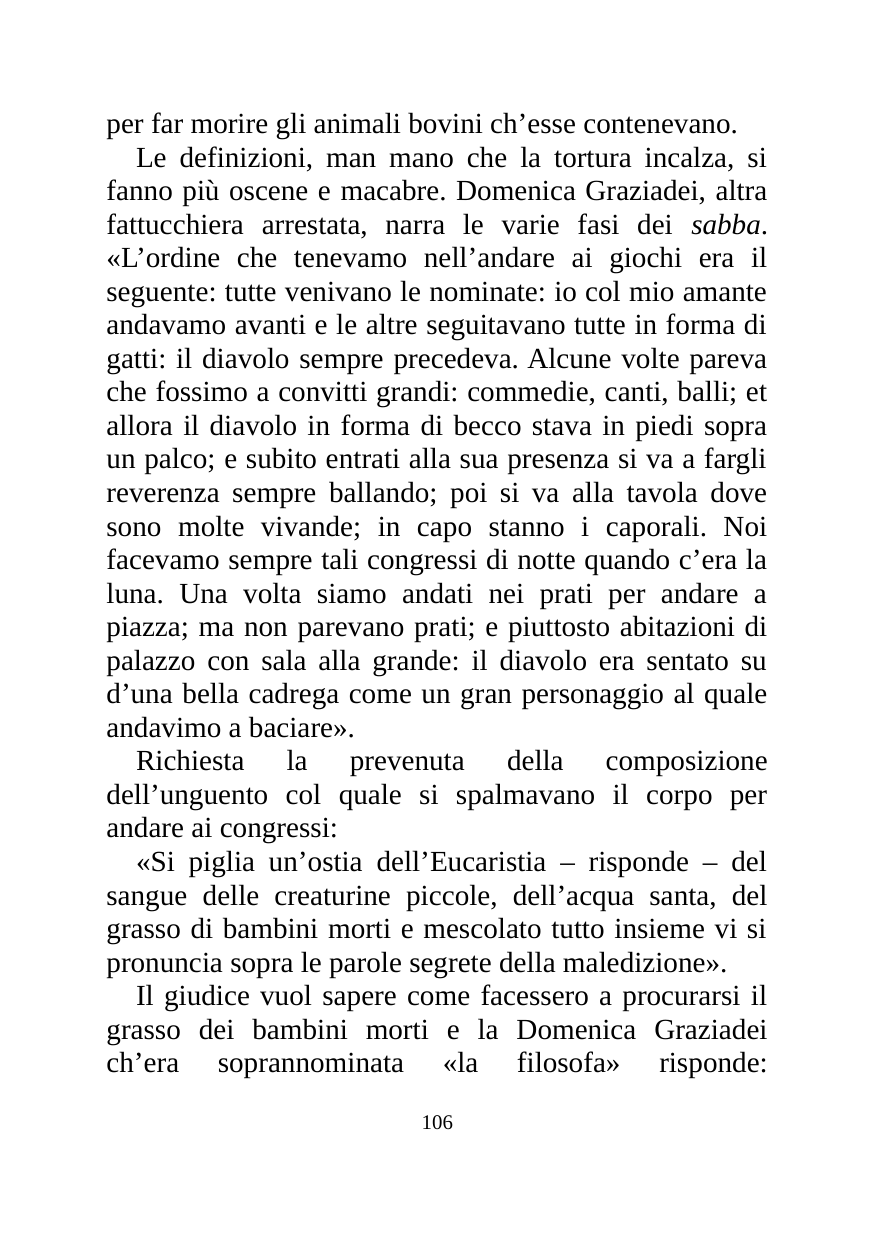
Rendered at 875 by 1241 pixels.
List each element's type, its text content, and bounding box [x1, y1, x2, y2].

text Le definizioni, man mano che la tortura incalza, si fanno più oscene e macabre. Domenica Graziadei, altra fattucchiera arrestata, narra le varie fasi dei sabba. «L’ordine che tenevamo nell’andare ai giochi era il seguente: tutte venivano le nominate: io col mio amante andavamo avanti e le altre seguitavano tutte in forma di gatti: il diavolo sempre precedeva. Alcune volte pareva che fossimo a convitti grandi: commedie, canti, balli; et allora il diavolo in forma di becco stava in piedi sopra un palco; e subito entrati alla sua presenza si va a fargli reverenza sempre ballando; poi si va alla tavola dove sono molte vivande; in capo stanno i caporali. Noi facevamo sempre tali congressi di notte quando c’era la luna. Una volta siamo andati nei prati per andare a piazza; ma non parevano prati; e piuttosto abitazioni di palazzo con sala alla grande: il diavolo era sentato su d’una bella cadrega come un gran personaggio al quale andavimo a baciare». [106, 140, 768, 743]
text per far morire gli animali bovini ch’esse contenevano. [106, 106, 768, 140]
text Il giudice vuol sapere come facessero a procurarsi il grasso dei bambini morti e la Domenica Graziadei ch’era soprannominata «la filosofa» risponde: [106, 978, 768, 1079]
text Richiesta la prevenuta della composizione dell’unguento col quale si spalmavano il corpo per andare ai congressi: [106, 743, 768, 844]
text «Si piglia un’ostia dell’Eucaristia – risponde – del sangue delle creaturine piccole, dell’acqua santa, del grasso di bambini morti e mescolato tutto insieme vi si pronuncia sopra le parole segrete della maledizione». [106, 844, 768, 978]
